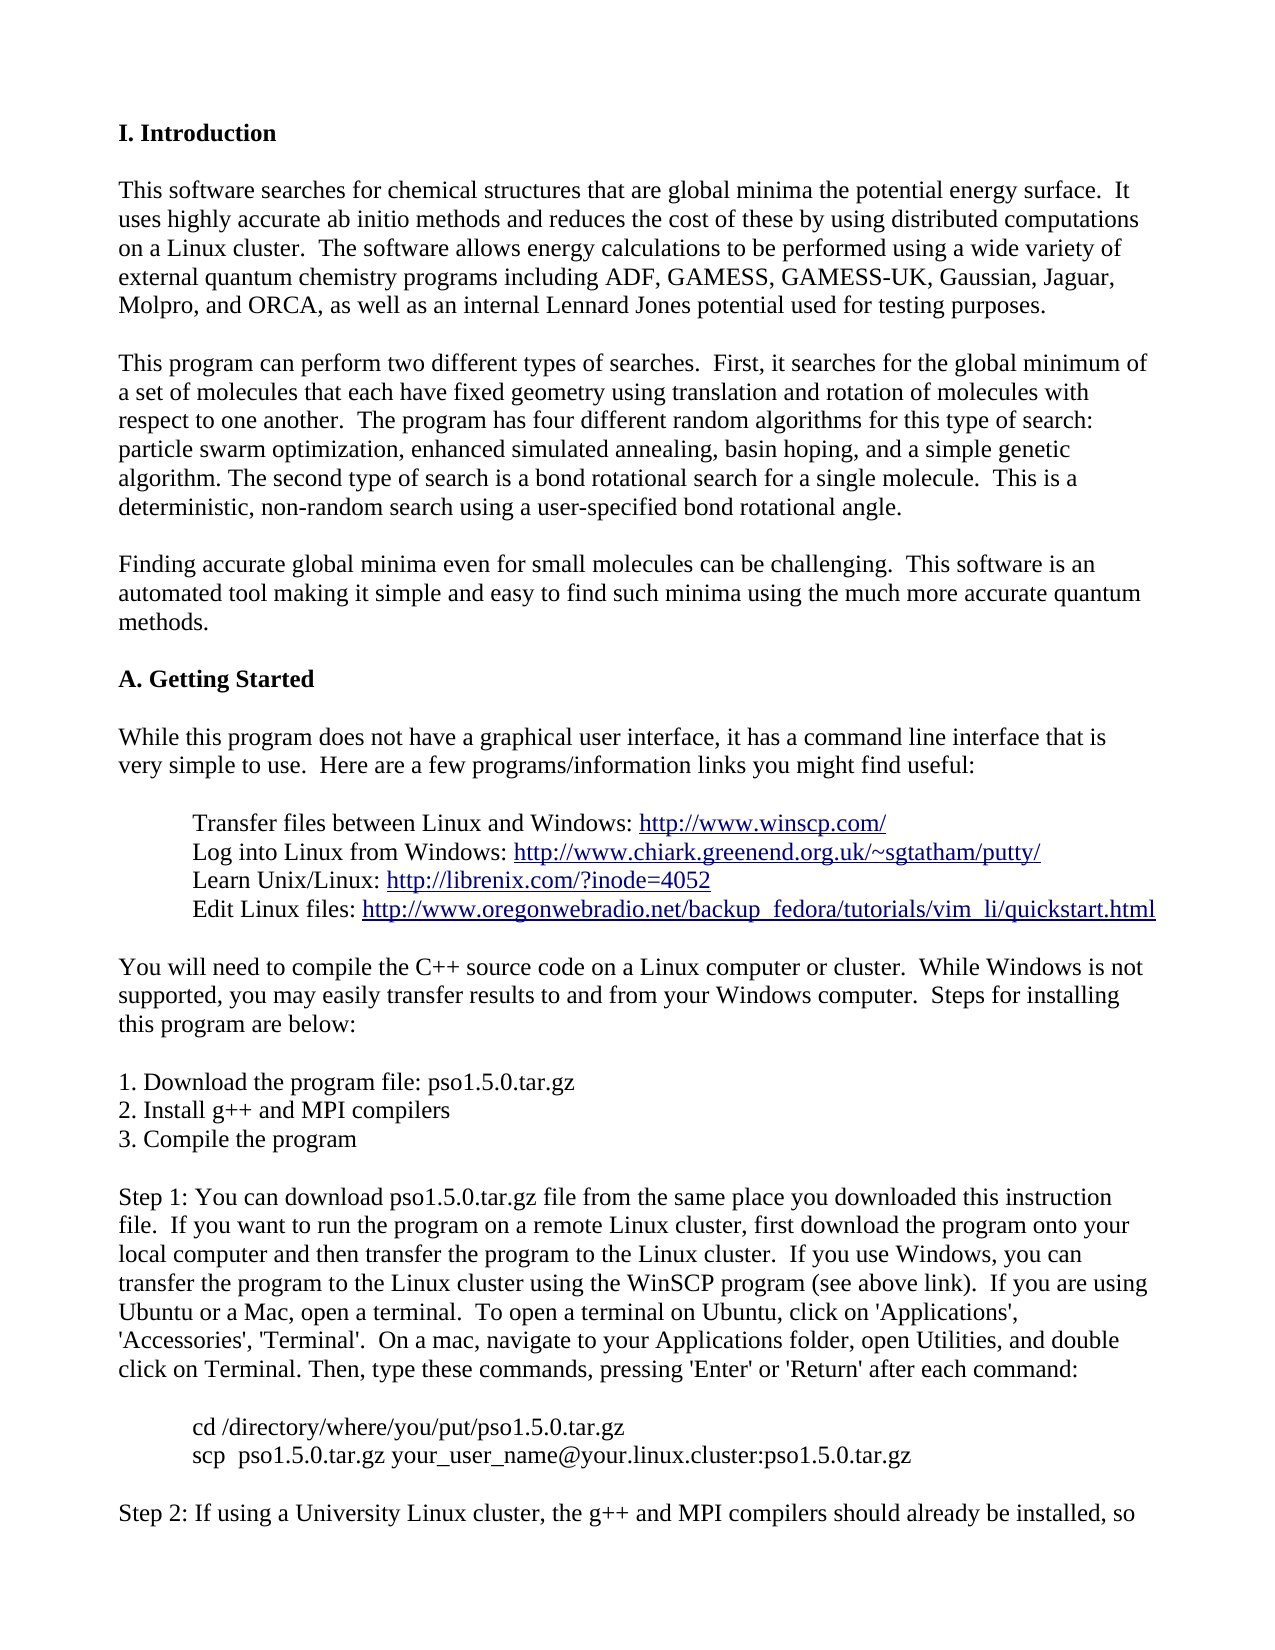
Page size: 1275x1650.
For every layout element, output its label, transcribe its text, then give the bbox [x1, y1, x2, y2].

text 1. Download the program file: pso1.5.0.tar.gz [118, 1067, 1157, 1096]
text Finding accurate global minima even for small molecules can be challenging. This software is an automated tool making it simple and easy to find such minima using the much more accurate quantum methods. [118, 549, 1157, 636]
text I. Introduction [118, 118, 1157, 147]
text scp pso1.5.0.tar.gz your_user_name@your.linux.cluster:pso1.5.0.tar.gz [118, 1441, 1157, 1469]
text You will need to compile the C++ source code on a Linux computer or cluster. While Windows is not supported, you may easily transfer results to and from your Windows computer. Steps for installing this program are below: [118, 952, 1157, 1038]
text Log into Linux from Windows: http://www.chiark.greenend.org.uk/~sgtatham/putty/ [118, 837, 1157, 866]
text Edit Linux files: http://www.oregonwebradio.net/backup_fedora/tutorials/vim_li/quickstart.html [118, 894, 1157, 923]
text 3. Compile the program [118, 1124, 1157, 1153]
text This program can perform two different types of searches. First, it searches for the global minimum of a set of molecules that each have fixed geometry using translation and rotation of molecules with respect to one another. The program has four different random algorithms for this type of search: particle swarm optimization, enhanced simulated annealing, basin hoping, and a simple genetic algorithm. The second type of search is a bond rotational search for a single molecule. This is a deterministic, non-random search using a user-specified bond rotational angle. [118, 348, 1157, 521]
text A. Getting Started [118, 664, 1157, 693]
text While this program does not have a graphical user interface, it has a command line interface that is very simple to use. Here are a few programs/information links you might find useful: [118, 722, 1157, 779]
text This software searches for chemical structures that are global minima the potential energy surface. It uses highly accurate ab initio methods and reduces the cost of these by using distributed computations on a Linux cluster. The software allows energy calculations to be performed using a wide variety of external quantum chemistry programs including ADF, GAMESS, GAMESS-UK, Gaussian, Jaguar, Molpro, and ORCA, as well as an internal Lennard Jones potential used for testing purposes. [118, 176, 1157, 319]
text cd /directory/where/you/put/pso1.5.0.tar.gz [118, 1412, 1157, 1441]
text 2. Install g++ and MPI compilers [118, 1096, 1157, 1124]
text Step 1: You can download pso1.5.0.tar.gz file from the same place you downloaded this instruction file. If you want to run the program on a remote Linux cluster, first download the program onto your local computer and then transfer the program to the Linux cluster. If you use Windows, you can transfer the program to the Linux cluster using the WinSCP program (see above link). If you are using Ubuntu or a Mac, open a terminal. To open a terminal on Ubuntu, click on 'Applications', 'Accessories', 'Terminal'. On a mac, navigate to your Applications folder, open Utilities, and double click on Terminal. Then, type these commands, pressing 'Enter' or 'Return' after each command: [118, 1182, 1157, 1383]
text Transfer files between Linux and Windows: http://www.winscp.com/ [118, 808, 1157, 837]
text Step 2: If using a University Linux cluster, the g++ and MPI compilers should already be installed, so [118, 1498, 1157, 1527]
text Learn Unix/Linux: http://librenix.com/?inode=4052 [118, 866, 1157, 894]
